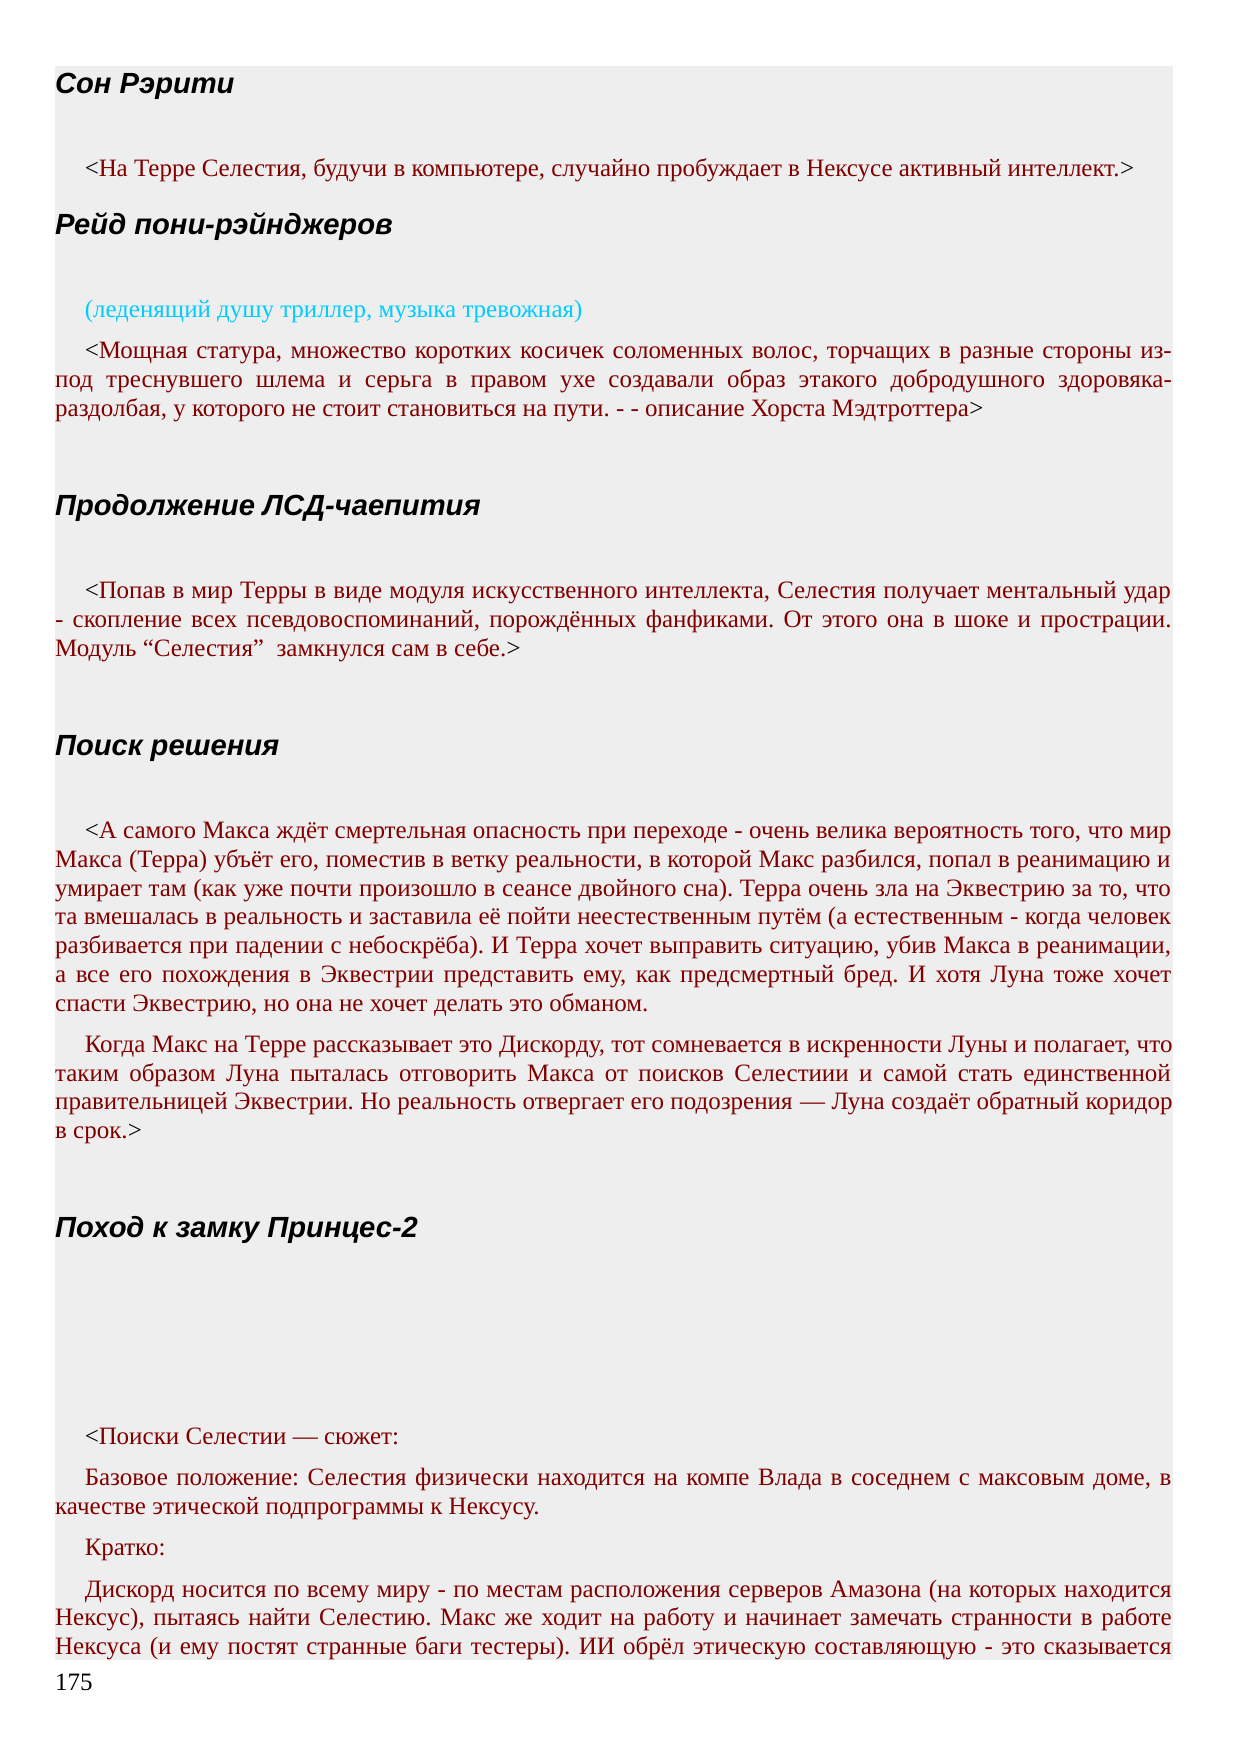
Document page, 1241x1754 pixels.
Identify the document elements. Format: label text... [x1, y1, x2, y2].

text <Попав в мир Терры в виде модуля искусственного интеллекта, Селестия получает ментальный удар - скопление всех псевдовоспоминаний, порождённых фанфиками. От этого она в шоке и прострации. Модуль “Селестия” замкнулся сам в себе.> [55, 575, 1173, 662]
text <А самого Макса ждёт смертельная опасность при переходе - очень велика вероятность того, что мир Макса (Терра) убъёт его, поместив в ветку реальности, в которой Макс разбился, попал в реанимацию и умирает там (как уже почти произошло в сеансе двойного сна). Терра очень зла на Эквестрию за то, что та вмешалась в реальность и заставила её пойти неестественным путём (а естественным - когда человек разбивается при падении с небоскрёба). И Терра хочет выправить ситуацию, убив Макса в реанимации, а все его похождения в Эквестрии представить ему, как предсмертный бред. И хотя Луна тоже хочет спасти Эквестрию, но она не хочет делать это обманом. [55, 815, 1173, 1016]
text Когда Макс на Терре рассказывает это Дискорду, тот сомневается в искренности Луны и полагает, что таким образом Луна пыталась отговорить Макса от поисков Селестиии и самой стать единственной правительницей Эквестрии. Но реальность отвергает его подозрения — Луна создаёт обратный коридор в срок.> [55, 1029, 1173, 1144]
text Дискорд носится по всему миру - по местам расположения серверов Амазона (на которых находится Нексус), пытаясь найти Селестию. Макс же ходит на работу и начинает замечать странности в работе Нексуса (и ему постят странные баги тестеры). ИИ обрёл этическую составляющую - это сказывается [55, 1574, 1173, 1660]
subtitle Продолжение ЛСД-чаепития [55, 488, 1173, 522]
subtitle Поход к замку Принцес-2 [55, 1210, 1173, 1244]
subtitle Рейд пони-рэйнджеров [55, 207, 1173, 241]
text Базовое положение: Селестия физически находится на компе Влада в соседнем с максовым доме, в качестве этической подпрограммы к Нексусу. [55, 1462, 1173, 1520]
text <На Терре Селестия, будучи в компьютере, случайно пробуждает в Нексусе активный интеллект.> [55, 153, 1173, 182]
text <Мощная статура, множество коротких косичек соломенных волос, торчащих в разные стороны из-под треснувшего шлема и серьга в правом ухе создавали образ этакого добродушного здоровяка-раздолбая, у которого не стоит становиться на пути. - - описание Хорста Мэдтроттера> [55, 336, 1173, 422]
text (леденящий душу триллер, музыка тревожная) [55, 294, 1173, 323]
text Кратко: [55, 1532, 1173, 1561]
subtitle Сон Рэрити [55, 66, 1173, 99]
subtitle Поиск решения [55, 728, 1173, 761]
text <Поиски Селестии — сюжет: [55, 1421, 1173, 1450]
